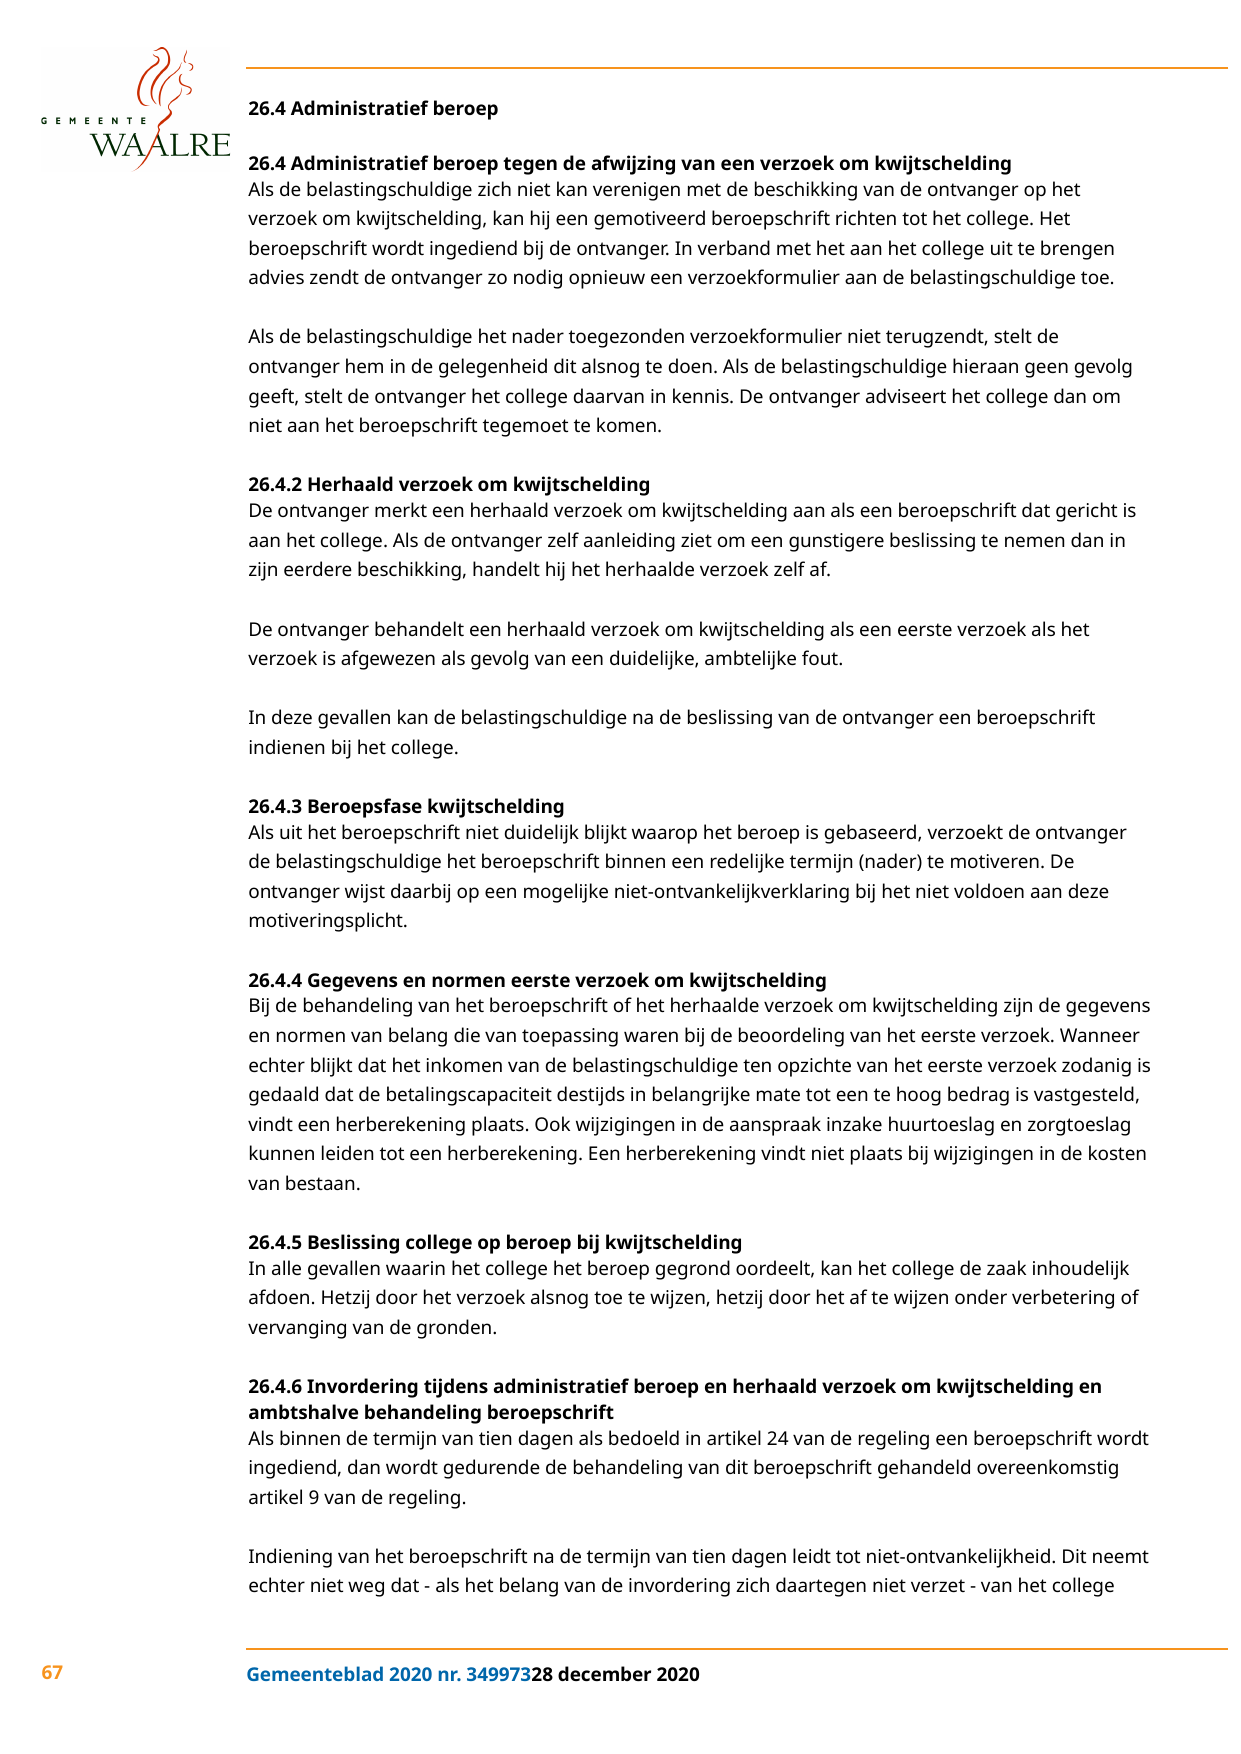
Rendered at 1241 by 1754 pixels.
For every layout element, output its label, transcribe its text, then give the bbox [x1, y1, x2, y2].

text De ontvanger behandelt een herhaald verzoek om kwijtschelding als een eerste verzoek als het verzoek is afgewezen als gevolg van een duidelijke, ambtelijke fout. [248, 616, 1152, 671]
text Als de belastingschuldige het nader toegezonden verzoekformulier niet terugzendt, stelt de ontvanger hem in de gelegenheid dit alsnog te doen. Als de belastingschuldige hieraan geen gevolg geeft, stelt de ontvanger het college daarvan in kennis. De ontvanger adviseert het college dan om niet aan het beroepschrift tegemoet te komen. [248, 324, 1152, 438]
text 26.4.4 Gegevens en normen eerste verzoek om kwijtschelding [248, 967, 1152, 993]
text Als de belastingschuldige zich niet kan verenigen met de beschikking van de ontvanger op het verzoek om kwijtschelding, kan hij een gemotiveerd beroepschrift richten tot het college. Het beroepschrift wordt ingediend bij de ontvanger. In verband met het aan het college uit te brengen advies zendt de ontvanger zo nodig opnieuw een verzoekformulier aan de belastingschuldige toe. [248, 176, 1152, 290]
text Als binnen de termijn van tien dagen als bedoeld in artikel 24 van de regeling een beroepschrift wordt ingediend, dan wordt gedurende de behandeling van dit beroepschrift gehandeld overeenkomstig artikel 9 van de regeling. [248, 1425, 1152, 1510]
text In deze gevallen kan de belastingschuldige na de beslissing van de ontvanger een beroepschrift indienen bij het college. [248, 704, 1152, 760]
picture [41, 47, 231, 172]
text 26.4.5 Beslissing college op beroep bij kwijtschelding [248, 1229, 1152, 1255]
text Bij de behandeling van het beroepschrift of het herhaalde verzoek om kwijtschelding zijn de gegevens en normen van belang die van toepassing waren bij de beoordeling van het eerste verzoek. Wanneer echter blijkt dat het inkomen van de belastingschuldige ten opzichte van het eerste verzoek zodanig is gedaald dat de betalingscapaciteit destijds in belangrijke mate tot een te hoog bedrag is vastgesteld, vindt een herberekening plaats. Ook wijzigingen in de aanspraak inzake huurtoeslag en zorgtoeslag kunnen leiden tot een herberekening. Een herberekening vindt niet plaats bij wijzigingen in de kosten van bestaan. [248, 993, 1152, 1196]
text 26.4.3 Beroepsfase kwijtschelding [248, 793, 1152, 819]
text 26.4.6 Invordering tijdens administratief beroep en herhaald verzoek om kwijtschelding en ambtshalve behandeling beroepschrift [248, 1373, 1152, 1425]
text In alle gevallen waarin het college het beroep gegrond oordeelt, kan het college de zaak inhoudelijk afdoen. Hetzij door het verzoek alsnog toe te wijzen, hetzij door het af te wijzen onder verbetering of vervanging van de gronden. [248, 1255, 1152, 1340]
text 26.4.2 Herhaald verzoek om kwijtschelding [248, 472, 1152, 497]
text 26.4 Administratief beroep [248, 95, 1152, 121]
text Als uit het beroepschrift niet duidelijk blijkt waarop het beroep is gebaseerd, verzoekt de ontvanger de belastingschuldige het beroepschrift binnen een redelijke termijn (nader) te motiveren. De ontvanger wijst daarbij op een mogelijke niet-ontvankelijkverklaring bij het niet voldoen aan deze motiveringsplicht. [248, 819, 1152, 933]
text 26.4 Administratief beroep tegen de afwijzing van een verzoek om kwijtschelding [248, 150, 1152, 176]
text De ontvanger merkt een herhaald verzoek om kwijtschelding aan als een beroepschrift dat gericht is aan het college. Als de ontvanger zelf aanleiding ziet om een gunstigere beslissing te nemen dan in zijn eerdere beschikking, handelt hij het herhaalde verzoek zelf af. [248, 497, 1152, 582]
text Indiening van het beroepschrift na de termijn van tien dagen leidt tot niet-ontvankelijkheid. Dit neemt echter niet weg dat - als het belang van de invordering zich daartegen niet verzet - van het college [248, 1543, 1152, 1598]
